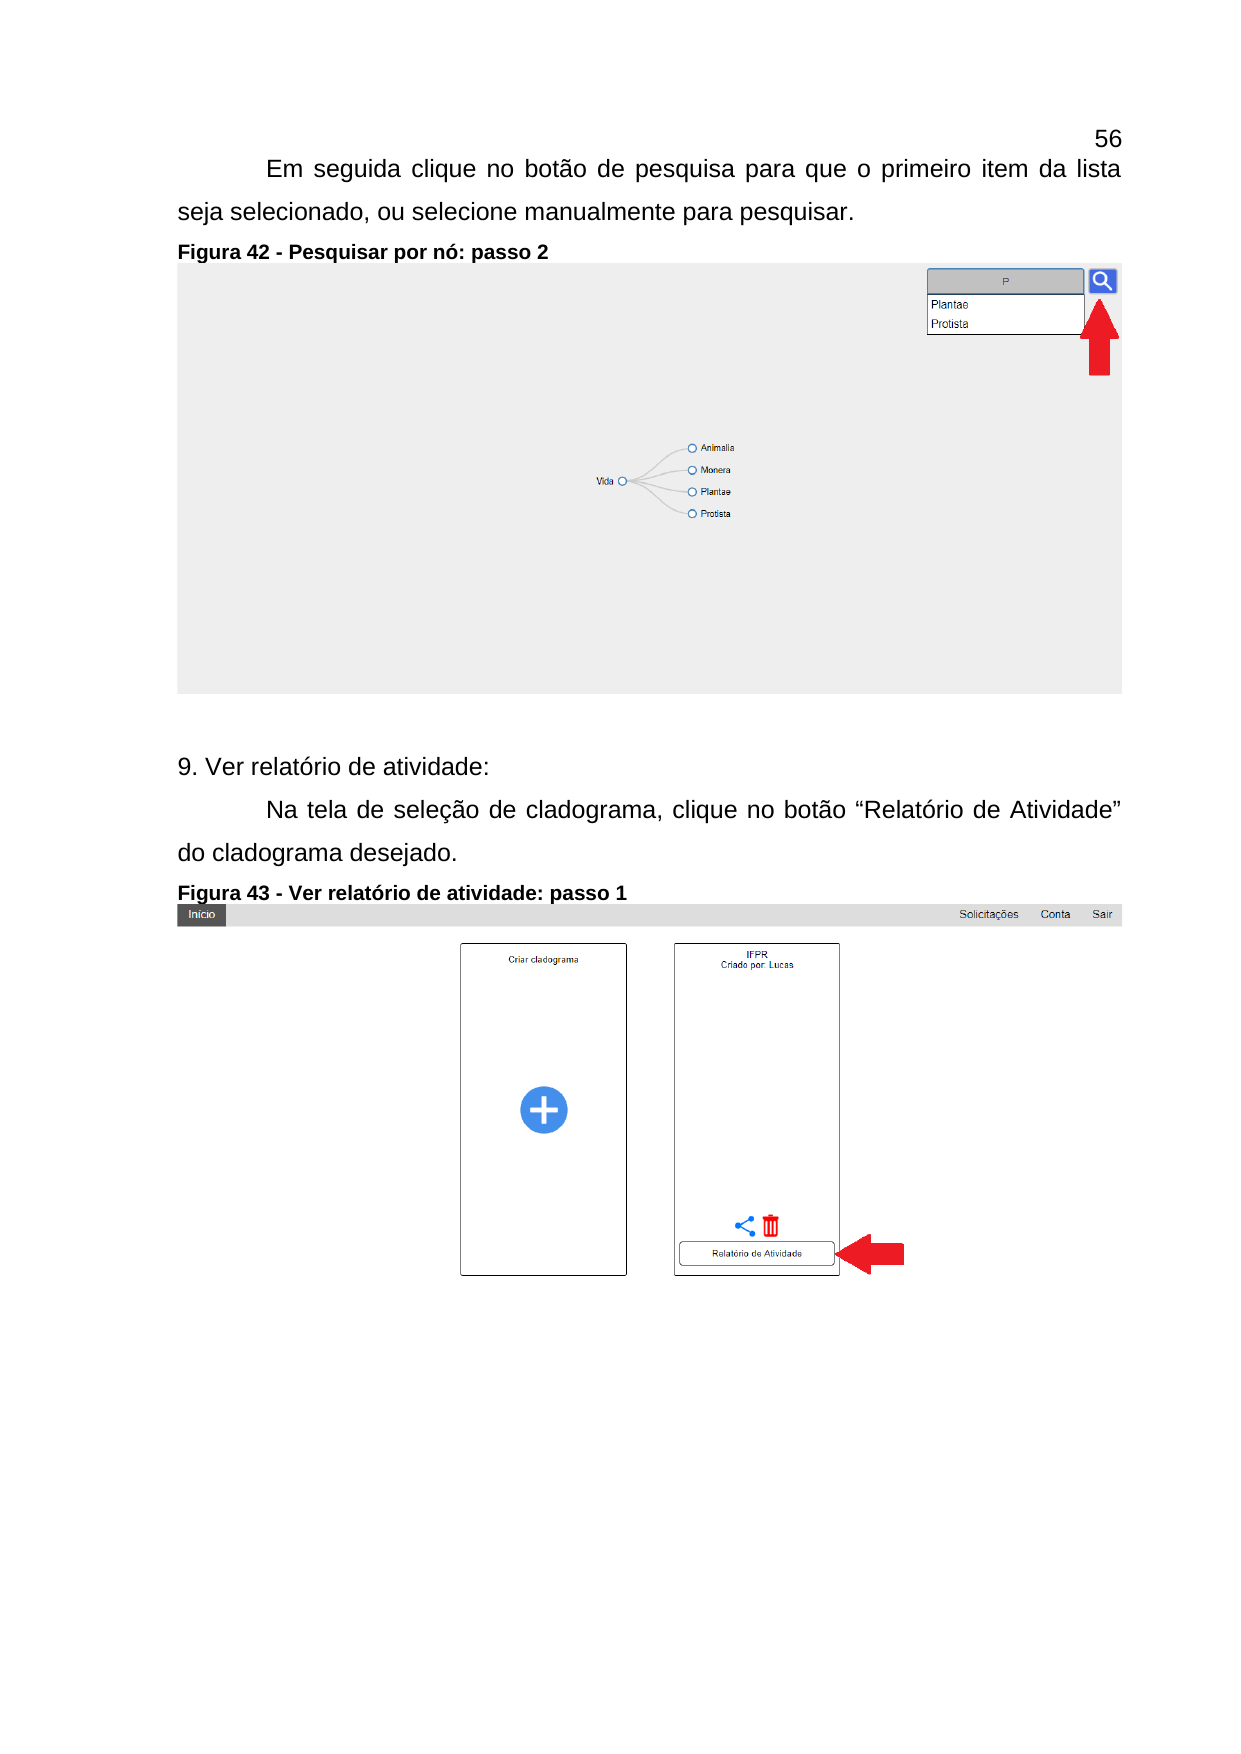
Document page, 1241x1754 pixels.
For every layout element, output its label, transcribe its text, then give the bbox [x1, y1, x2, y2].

picture [177, 904, 1123, 1336]
text Figura 43 - Ver relatório de atividade: passo 1 [177, 881, 1122, 904]
picture [177, 263, 1123, 694]
text 9. Ver relatório de atividade: [177, 751, 1122, 780]
text Figura 42 - Pesquisar por nó: passo 2 [177, 240, 1122, 263]
text Em seguida clique no botão de pesquisa para que o primeiro item da lista seja selecionado, ou selecione manualmente para pesquisar. [177, 153, 1122, 225]
text Na tela de seleção de cladograma, clique no botão “Relatório de Atividade” do cladograma desejado. [177, 794, 1122, 866]
